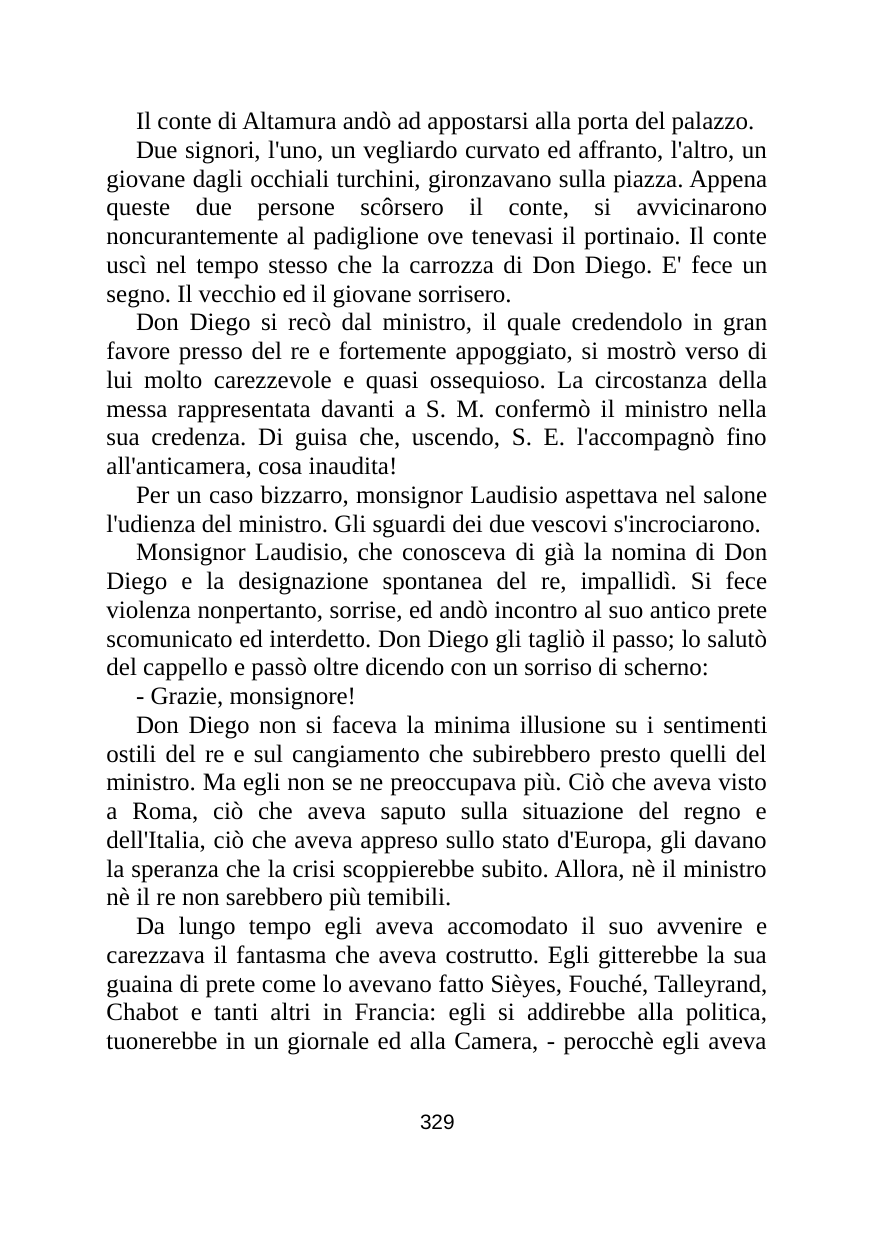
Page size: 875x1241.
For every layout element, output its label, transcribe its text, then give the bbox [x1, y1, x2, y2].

text Don Diego si recò dal ministro, il quale credendolo in gran favore presso del re e fortemente appoggiato, si mostrò verso di lui molto carezzevole e quasi ossequioso. La circostanza della messa rappresentata davanti a S. M. confermò il ministro nella sua credenza. Di guisa che, uscendo, S. E. l'accompagnò fino all'anticamera, cosa inaudita! [106, 307, 768, 480]
text - Grazie, monsignore! [106, 681, 768, 710]
text Il conte di Altamura andò ad appostarsi alla porta del palazzo. [106, 106, 768, 135]
text Due signori, l'uno, un vegliardo curvato ed affranto, l'altro, un giovane dagli occhiali turchini, gironzavano sulla piazza. Appena queste due persone scôrsero il conte, si avvicinarono noncurantemente al padiglione ove tenevasi il portinaio. Il conte uscì nel tempo stesso che la carrozza di Don Diego. E' fece un segno. Il vecchio ed il giovane sorrisero. [106, 135, 768, 307]
text Per un caso bizzarro, monsignor Laudisio aspettava nel salone l'udienza del ministro. Gli sguardi dei due vescovi s'incrociarono. [106, 480, 768, 537]
text Da lungo tempo egli aveva accomodato il suo avvenire e carezzava il fantasma che aveva costrutto. Egli gitterebbe la sua guaina di prete come lo avevano fatto Sièyes, Fouché, Talleyrand, Chabot e tanti altri in Francia: egli si addirebbe alla politica, tuonerebbe in un giornale ed alla Camera, - perocchè egli aveva [106, 911, 768, 1055]
text Don Diego non si faceva la minima illusione su i sentimenti ostili del re e sul cangiamento che subirebbero presto quelli del ministro. Ma egli non se ne preoccupava più. Ciò che aveva visto a Roma, ciò che aveva saputo sulla situazione del regno e dell'Italia, ciò che aveva appreso sullo stato d'Europa, gli davano la speranza che la crisi scoppierebbe subito. Allora, nè il ministro nè il re non sarebbero più temibili. [106, 710, 768, 911]
text Monsignor Laudisio, che conosceva di già la nomina di Don Diego e la designazione spontanea del re, impallidì. Si fece violenza nonpertanto, sorrise, ed andò incontro al suo antico prete scomunicato ed interdetto. Don Diego gli tagliò il passo; lo salutò del cappello e passò oltre dicendo con un sorriso di scherno: [106, 537, 768, 681]
